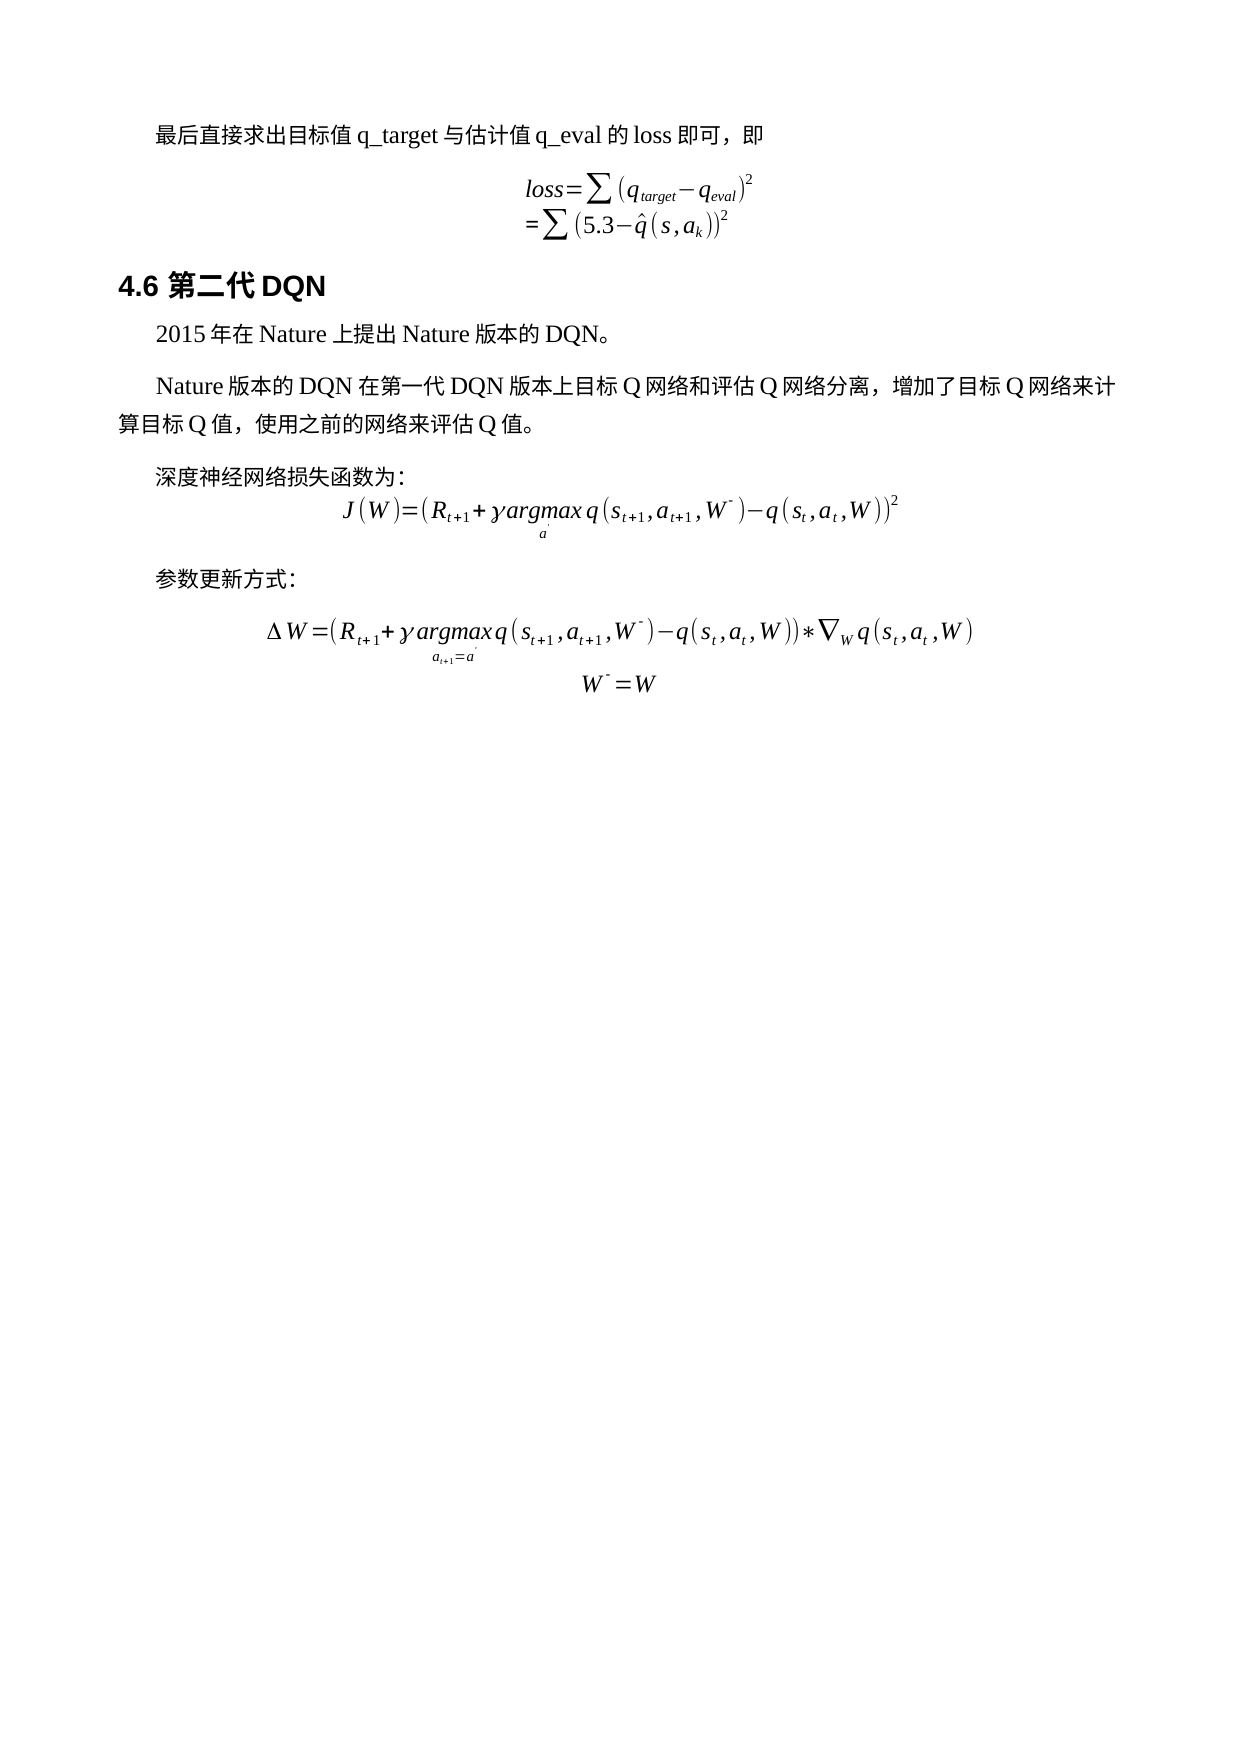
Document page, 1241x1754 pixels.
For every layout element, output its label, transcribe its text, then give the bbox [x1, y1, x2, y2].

text Nature版本的DQN在第一代DQN版本上目标Q网络和评估Q网络分离，增加了目标Q网络来计算目标Q值，使用之前的网络来评估Q值。 [118, 369, 1122, 439]
text 参数更新方式： [118, 562, 1122, 593]
text 最后直接求出目标值q_target与估计值q_eval的loss即可，即 [118, 118, 1122, 150]
text 深度神经网络损失函数为： [118, 460, 1122, 491]
text 2015年在Nature上提出Nature版本的DQN。 [118, 317, 1122, 348]
subtitle 4.6 第二代DQN [118, 262, 1122, 304]
